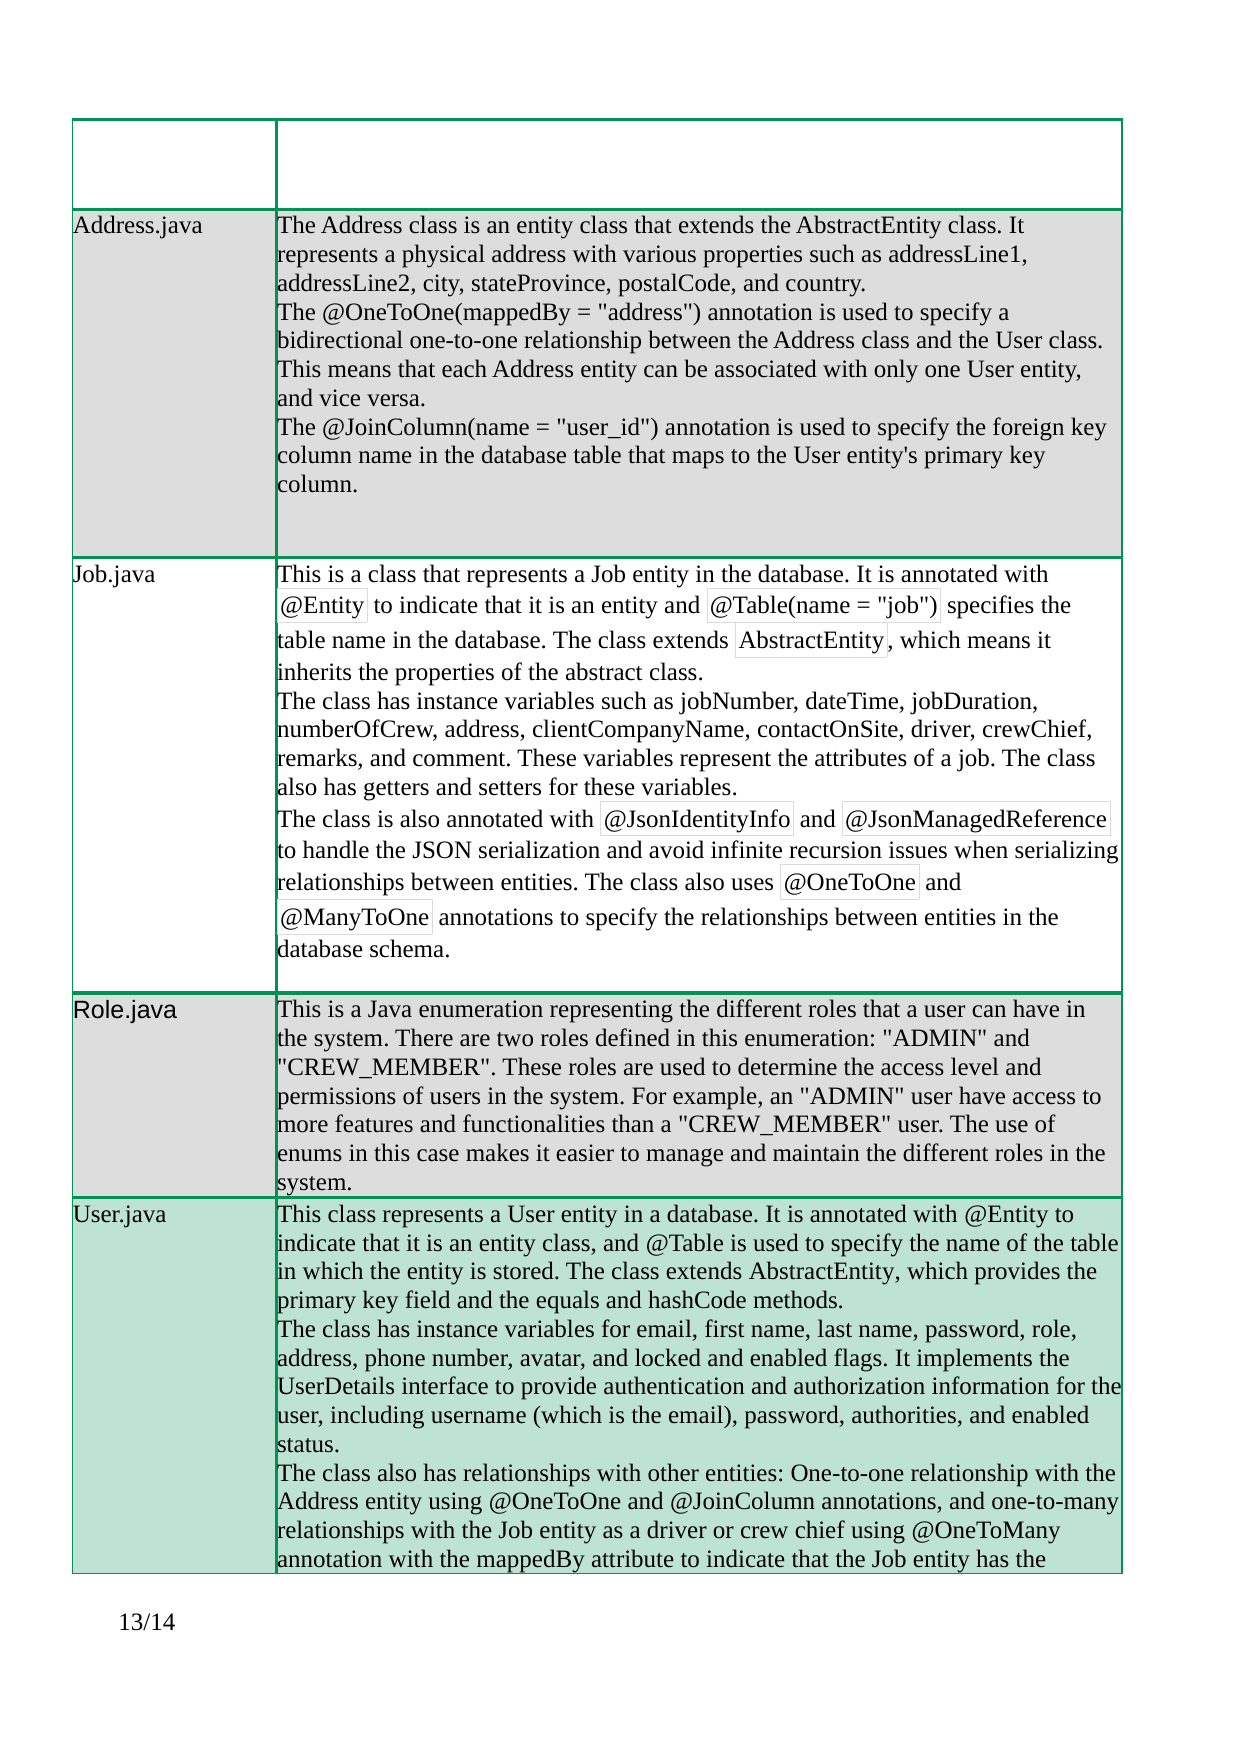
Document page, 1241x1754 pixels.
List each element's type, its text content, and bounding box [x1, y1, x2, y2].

table_cell User.java [73, 1199, 275, 1573]
table_cell Job.java [73, 559, 275, 991]
table_cell This is a class that represents a Job entity in the database. It is annotated with @Entity to indicate that it is an entity and @Table(name = "job") specifies the table name in the database. The class extends AbstractEntity, which means it inherits the properties of the abstract class. The class has instance variables such as jobNumber, dateTime, jobDuration, numberOfCrew, address, clientCompanyName, contactOnSite, driver, crewChief, remarks, and comment. These variables represent the attributes of a job. The class also has getters and setters for these variables. The class is also annotated with @JsonIdentityInfo and @JsonManagedReference to handle the JSON serialization and avoid infinite recursion issues when serializing relationships between entities. The class also uses @OneToOne and @ManyToOne annotations to specify the relationships between entities in the database schema. [278, 559, 1121, 991]
table_cell Role.java [73, 995, 275, 1196]
table_cell Address.java [73, 211, 275, 556]
table_cell The Address class is an entity class that extends the AbstractEntity class. It represents a physical address with various properties such as addressLine1, addressLine2, city, stateProvince, postalCode, and country. The @OneToOne(mappedBy = "address") annotation is used to specify a bidirectional one-to-one relationship between the Address class and the User class. This means that each Address entity can be associated with only one User entity, and vice versa. The @JoinColumn(name = "user_id") annotation is used to specify the foreign key column name in the database table that maps to the User entity's primary key column. [278, 211, 1121, 556]
table_cell This is a Java enumeration representing the different roles that a user can have in the system. There are two roles defined in this enumeration: "ADMIN" and "CREW_MEMBER". These roles are used to determine the access level and permissions of users in the system. For example, an "ADMIN" user have access to more features and functionalities than a "CREW_MEMBER" user. The use of enums in this case makes it easier to manage and maintain the different roles in the system. [278, 995, 1121, 1196]
table_cell [278, 121, 1121, 207]
table_cell [73, 121, 275, 207]
table_cell This class represents a User entity in a database. It is annotated with @Entity to indicate that it is an entity class, and @Table is used to specify the name of the table in which the entity is stored. The class extends AbstractEntity, which provides the primary key field and the equals and hashCode methods. The class has instance variables for email, first name, last name, password, role, address, phone number, avatar, and locked and enabled flags. It implements the UserDetails interface to provide authentication and authorization information for the user, including username (which is the email), password, authorities, and enabled status. The class also has relationships with other entities: One-to-one relationship with the Address entity using @OneToOne and @JoinColumn annotations, and one-to-many relationships with the Job entity as a driver or crew chief using @OneToMany annotation with the mappedBy attribute to indicate that the Job entity has the [278, 1199, 1121, 1573]
